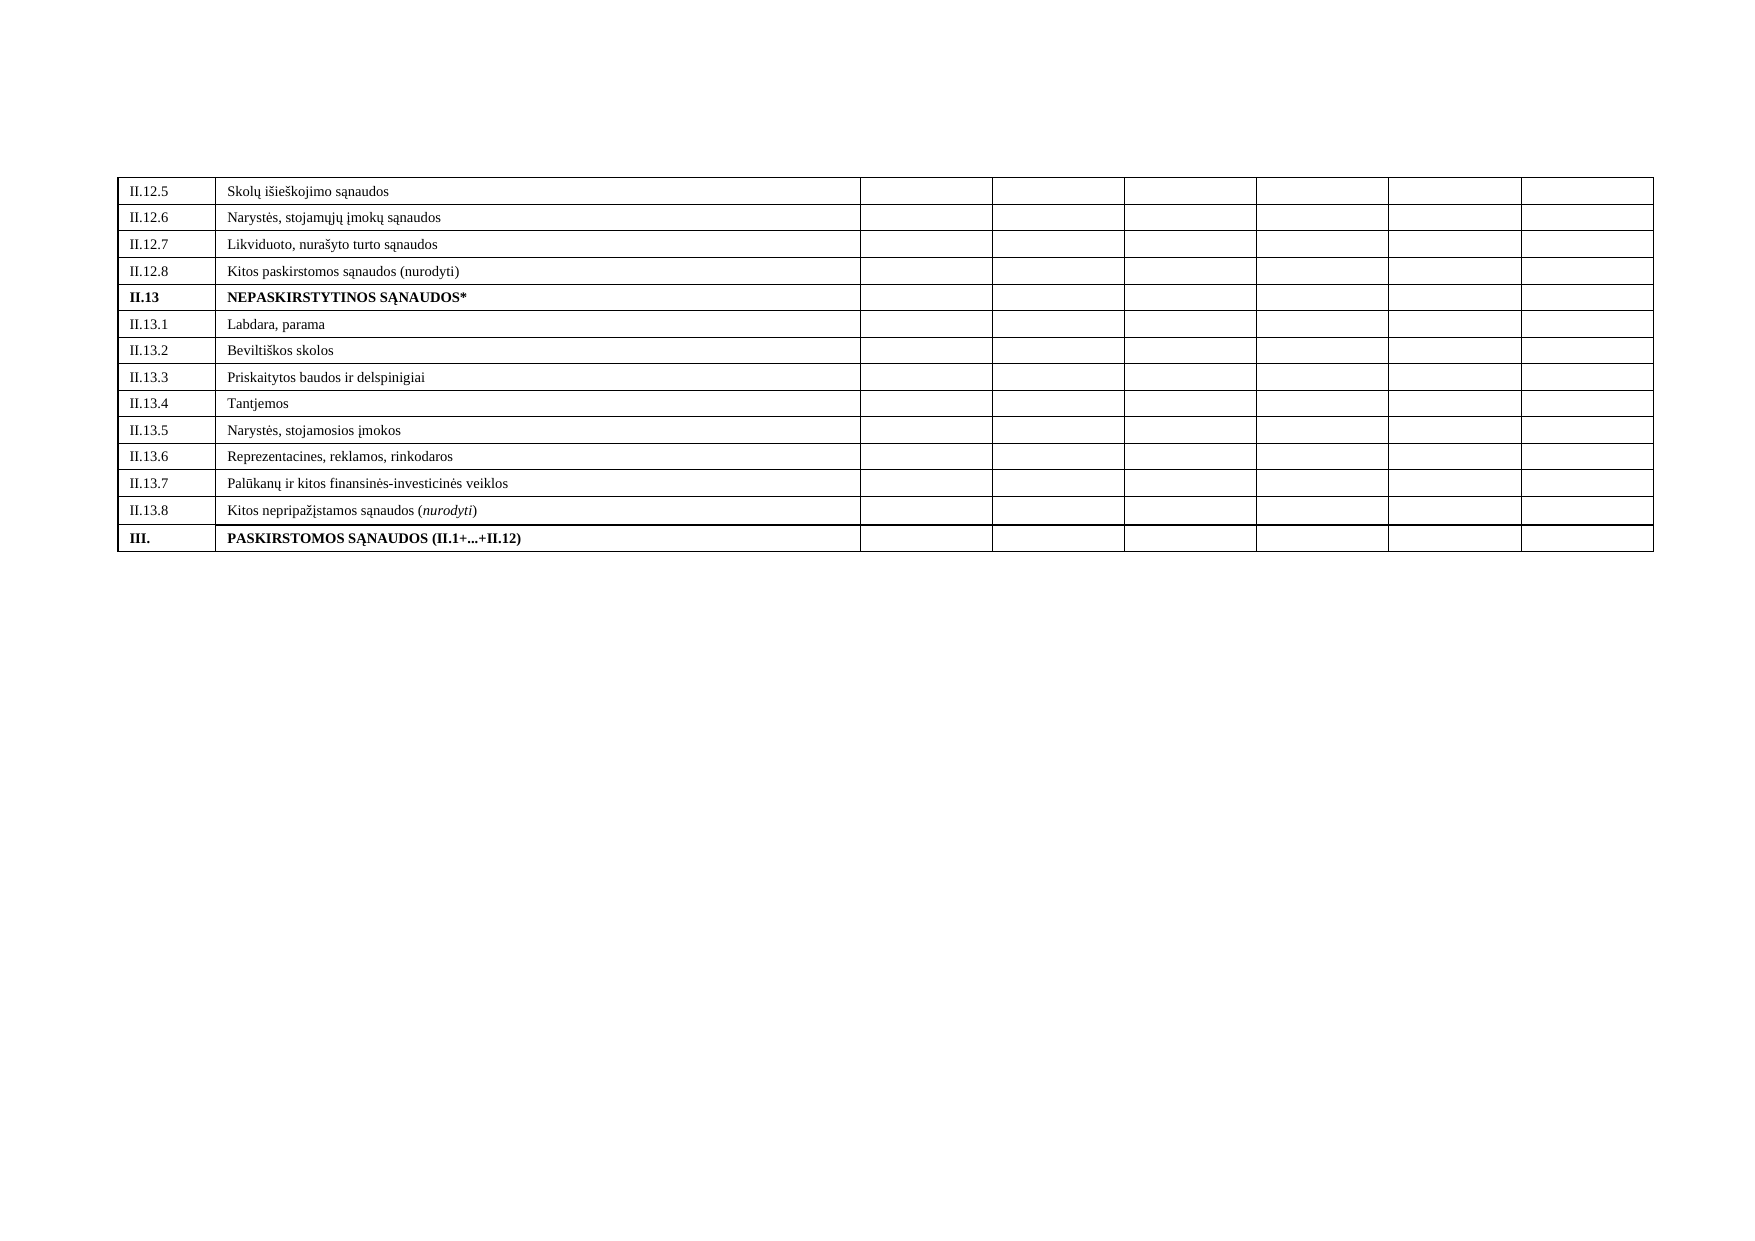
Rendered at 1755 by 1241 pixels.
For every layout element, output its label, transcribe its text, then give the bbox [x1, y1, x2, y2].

table_cell [1125, 364, 1256, 390]
table_cell [1522, 285, 1653, 310]
table_cell Likviduoto, nurašyto turto sąnaudos [216, 231, 860, 257]
table_cell [1522, 178, 1653, 204]
table_cell [993, 444, 1124, 469]
table_cell II.13.7 [119, 470, 215, 496]
table_cell [1125, 444, 1256, 469]
table_cell II.12.5 [119, 178, 215, 204]
table_cell PASKIRSTOMOS SĄNAUDOS (II.1+...+II.12) [216, 526, 860, 551]
table_cell [1257, 338, 1388, 363]
table_cell II.13 [119, 285, 215, 310]
table_cell [993, 417, 1124, 443]
table_cell [1125, 338, 1256, 363]
table_cell [1257, 526, 1388, 551]
table_cell [861, 285, 992, 310]
table_cell Kitos paskirstomos sąnaudos (nurodyti) [216, 258, 860, 283]
table_cell II.13.6 [119, 444, 215, 469]
table_cell [1125, 205, 1256, 230]
table_cell [1522, 231, 1653, 257]
table_cell [861, 444, 992, 469]
table_cell [861, 178, 992, 204]
table_cell Narystės, stojamosios įmokos [216, 417, 860, 443]
table_cell II.13.2 [119, 338, 215, 363]
table_cell [1522, 417, 1653, 443]
table_cell [1389, 311, 1521, 337]
table_cell [1389, 364, 1521, 390]
table_cell [1257, 258, 1388, 283]
table_cell [1125, 178, 1256, 204]
table_cell [1125, 311, 1256, 337]
table_cell [993, 470, 1124, 496]
table_cell [1125, 391, 1256, 416]
table_cell II.13.3 [119, 364, 215, 390]
table_cell [1389, 526, 1521, 551]
table_cell [993, 364, 1124, 390]
table_cell [1522, 391, 1653, 416]
table_cell Labdara, parama [216, 311, 860, 337]
table_cell [1125, 497, 1256, 524]
table_cell [1389, 178, 1521, 204]
table_cell [861, 258, 992, 283]
table_cell [1389, 444, 1521, 469]
table_cell [861, 364, 992, 390]
table_cell [861, 470, 992, 496]
table_cell [1522, 205, 1653, 230]
table_cell [861, 526, 992, 551]
table_cell [1257, 231, 1388, 257]
table_cell Skolų išieškojimo sąnaudos [216, 178, 860, 204]
table_cell Reprezentacines, reklamos, rinkodaros [216, 444, 860, 469]
table_cell [1389, 391, 1521, 416]
table_cell [1389, 285, 1521, 310]
table_cell [861, 391, 992, 416]
table_cell [1257, 444, 1388, 469]
table_cell [993, 178, 1124, 204]
table_cell [993, 285, 1124, 310]
table_cell [993, 258, 1124, 283]
table_cell [1522, 364, 1653, 390]
table_cell [993, 205, 1124, 230]
table_cell II.12.8 [119, 258, 215, 283]
table_cell [1522, 497, 1653, 524]
table_cell [1125, 231, 1256, 257]
table_cell [1389, 205, 1521, 230]
table_cell Priskaitytos baudos ir delspinigiai [216, 364, 860, 390]
table_cell [1257, 417, 1388, 443]
table_cell [993, 311, 1124, 337]
table_cell [1522, 338, 1653, 363]
table_cell [1257, 311, 1388, 337]
table_cell [1389, 231, 1521, 257]
table_cell Beviltiškos skolos [216, 338, 860, 363]
table_cell [861, 231, 992, 257]
table_cell [861, 417, 992, 443]
table_cell [861, 338, 992, 363]
table_cell [1125, 285, 1256, 310]
table_cell [861, 311, 992, 337]
table_cell [1389, 258, 1521, 283]
table_cell [993, 338, 1124, 363]
table_cell [993, 391, 1124, 416]
table_cell [1257, 205, 1388, 230]
table_cell [1125, 258, 1256, 283]
table_cell II.12.6 [119, 205, 215, 230]
table_cell II.13.1 [119, 311, 215, 337]
table_cell [1257, 285, 1388, 310]
table_cell [1522, 258, 1653, 283]
table_cell [1257, 364, 1388, 390]
table_cell [1257, 178, 1388, 204]
table_cell [1389, 497, 1521, 524]
table_cell Palūkanų ir kitos finansinės-investicinės veiklos [216, 470, 860, 496]
table_cell II.12.7 [119, 231, 215, 257]
table_cell [1125, 526, 1256, 551]
table_cell Narystės, stojamųjų įmokų sąnaudos [216, 205, 860, 230]
table_cell [1522, 311, 1653, 337]
table_cell [1257, 391, 1388, 416]
table_cell [993, 231, 1124, 257]
table_cell Kitos nepripažįstamos sąnaudos (nurodyti) [216, 497, 860, 524]
table_cell [1522, 470, 1653, 496]
table_cell NEPASKIRSTYTINOS SĄNAUDOS* [216, 285, 860, 310]
table_cell [1257, 470, 1388, 496]
table_cell [1257, 497, 1388, 524]
table_cell [1125, 417, 1256, 443]
table_cell [1522, 526, 1653, 551]
table_cell [1125, 470, 1256, 496]
table_cell [1389, 338, 1521, 363]
table_cell [861, 205, 992, 230]
table_cell [1389, 417, 1521, 443]
table_cell [861, 497, 992, 524]
table_cell II.13.5 [119, 417, 215, 443]
table_cell [1389, 470, 1521, 496]
table_cell [993, 526, 1124, 551]
table_cell II.13.4 [119, 391, 215, 416]
table_cell II.13.8 [119, 497, 215, 524]
table_cell [993, 497, 1124, 524]
table_cell III. [119, 525, 215, 551]
table_cell Tantjemos [216, 391, 860, 416]
table_cell [1522, 444, 1653, 469]
